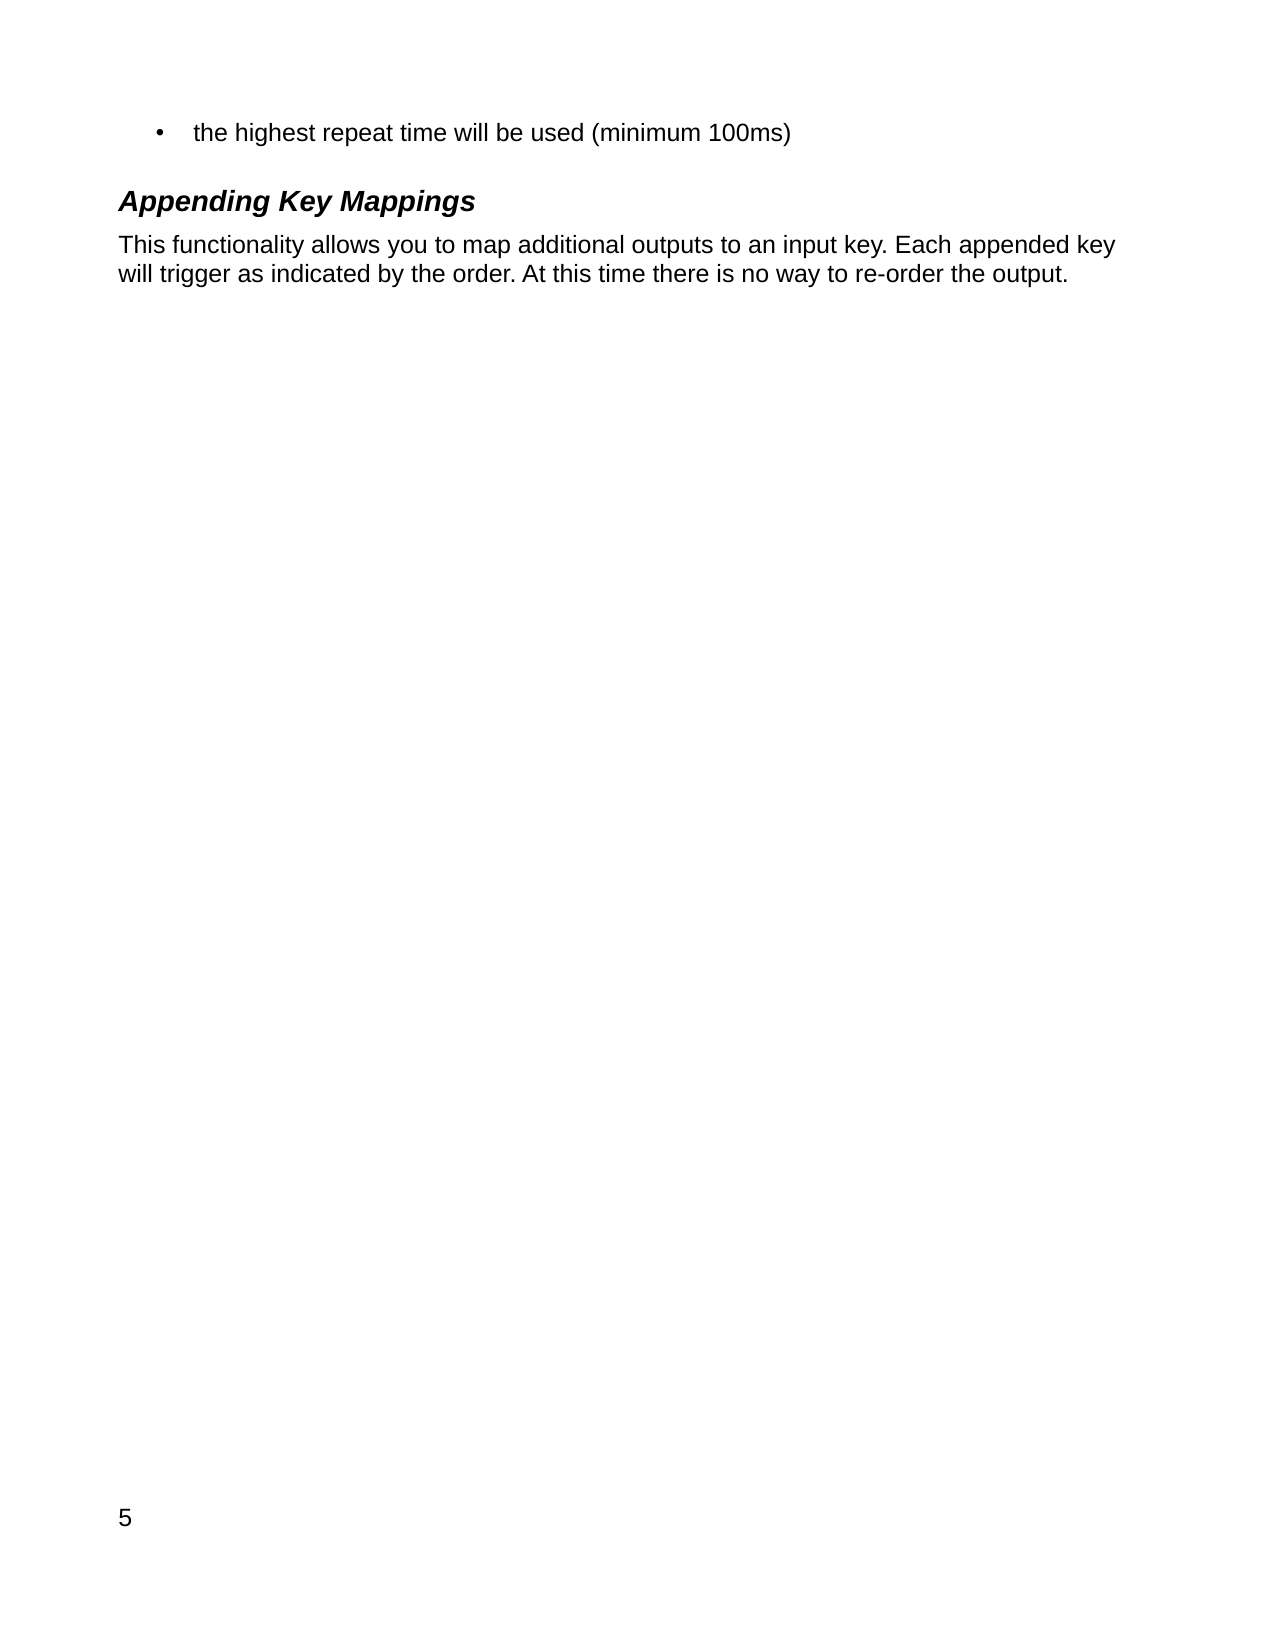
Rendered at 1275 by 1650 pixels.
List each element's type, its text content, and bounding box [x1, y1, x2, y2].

text This functionality allows you to map additional outputs to an input key. Each appended key will trigger as indicated by the order. At this time there is no way to re-order the output. [118, 231, 1157, 288]
subtitle Appending Key Mappings [118, 184, 1157, 218]
list the highest repeat time will be used (minimum 100ms) [156, 118, 1157, 147]
